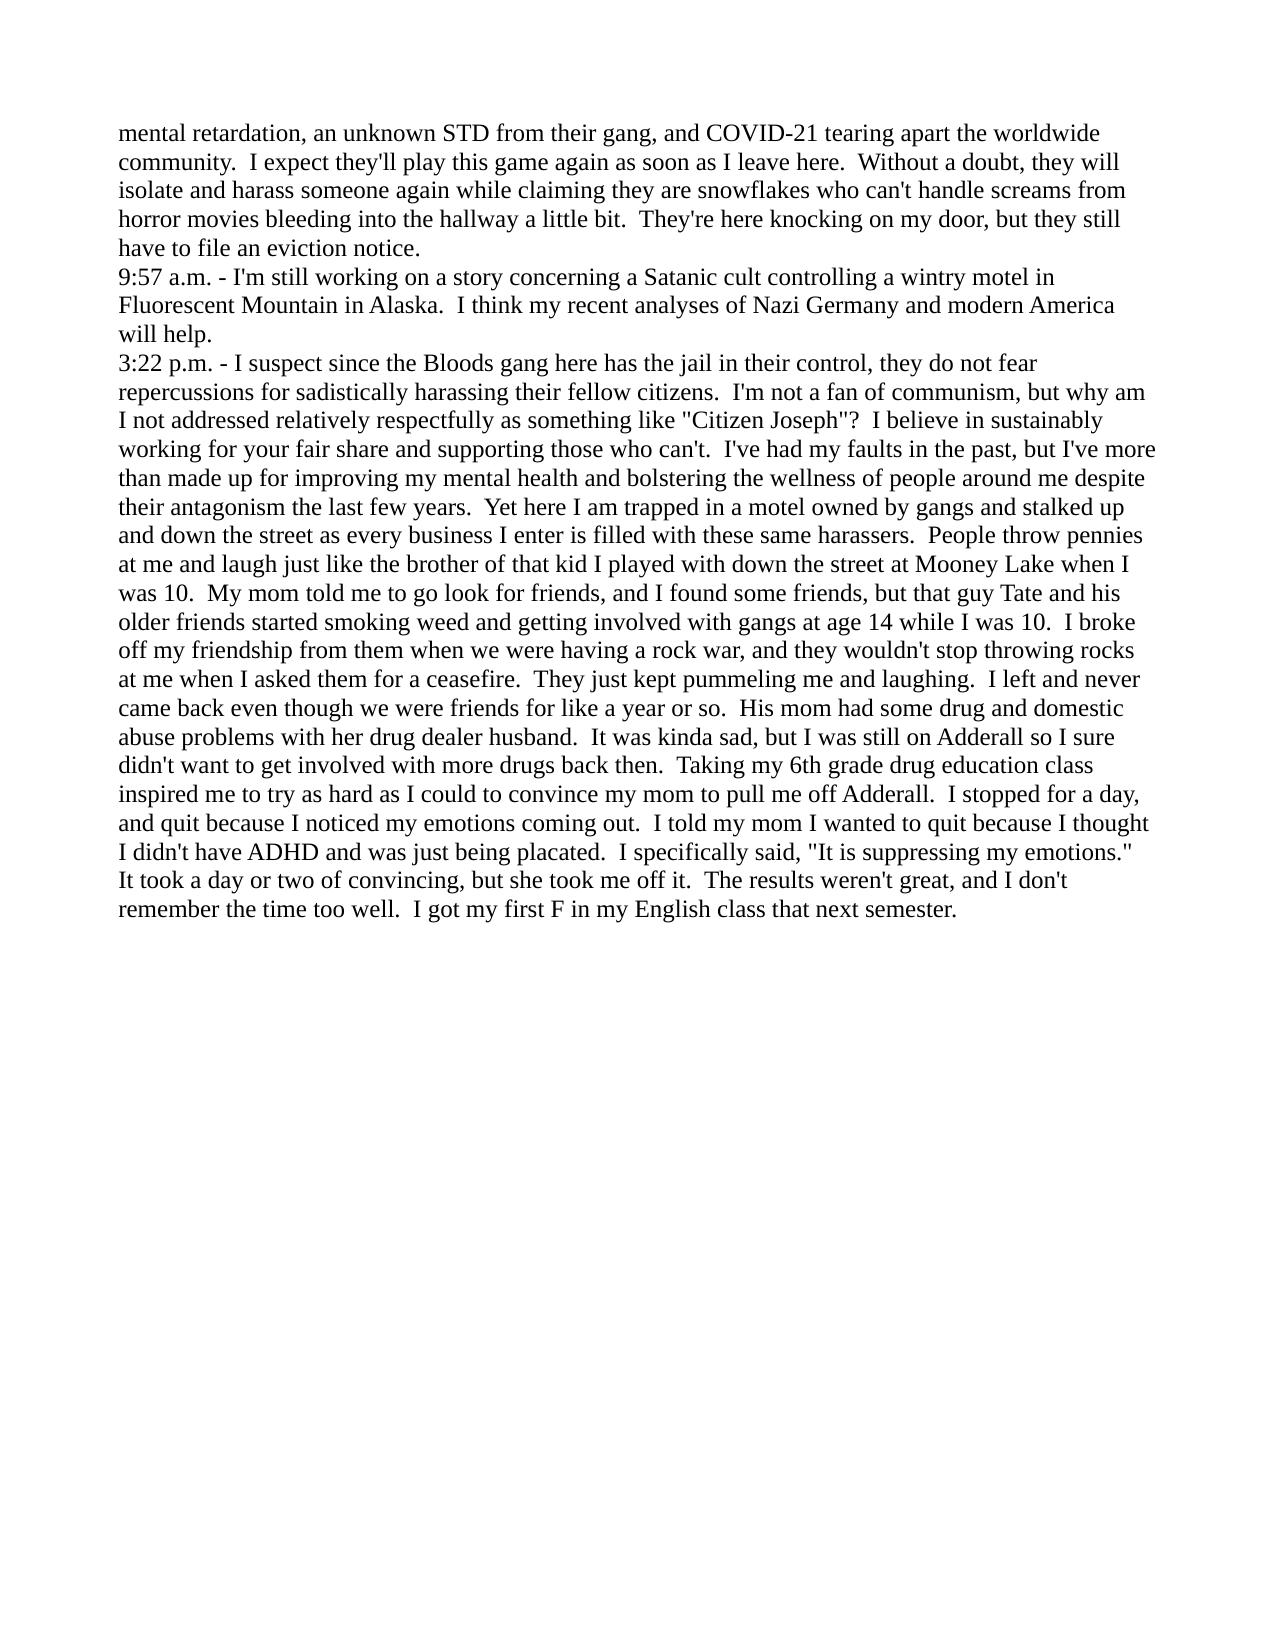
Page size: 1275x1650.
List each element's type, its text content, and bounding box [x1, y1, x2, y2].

text mental retardation, an unknown STD from their gang, and COVID-21 tearing apart the worldwide community. I expect they'll play this game again as soon as I leave here. Without a doubt, they will isolate and harass someone again while claiming they are snowflakes who can't handle screams from horror movies bleeding into the hallway a little bit. They're here knocking on my door, but they still have to file an eviction notice. [118, 118, 1157, 262]
text 3:22 p.m. - I suspect since the Bloods gang here has the jail in their control, they do not fear repercussions for sadistically harassing their fellow citizens. I'm not a fan of communism, but why am I not addressed relatively respectfully as something like "Citizen Joseph"? I believe in sustainably working for your fair share and supporting those who can't. I've had my faults in the past, but I've more than made up for improving my mental health and bolstering the wellness of people around me despite their antagonism the last few years. Yet here I am trapped in a motel owned by gangs and stalked up and down the street as every business I enter is filled with these same harassers. People throw pennies at me and laugh just like the brother of that kid I played with down the street at Mooney Lake when I was 10. My mom told me to go look for friends, and I found some friends, but that guy Tate and his older friends started smoking weed and getting involved with gangs at age 14 while I was 10. I broke off my friendship from them when we were having a rock war, and they wouldn't stop throwing rocks at me when I asked them for a ceasefire. They just kept pummeling me and laughing. I left and never came back even though we were friends for like a year or so. His mom had some drug and domestic abuse problems with her drug dealer husband. It was kinda sad, but I was still on Adderall so I sure didn't want to get involved with more drugs back then. Taking my 6th grade drug education class inspired me to try as hard as I could to convince my mom to pull me off Adderall. I stopped for a day, and quit because I noticed my emotions coming out. I told my mom I wanted to quit because I thought I didn't have ADHD and was just being placated. I specifically said, "It is suppressing my emotions." It took a day or two of convincing, but she took me off it. The results weren't great, and I don't remember the time too well. I got my first F in my English class that next semester. [118, 348, 1157, 923]
text 9:57 a.m. - I'm still working on a story concerning a Satanic cult controlling a wintry motel in Fluorescent Mountain in Alaska. I think my recent analyses of Nazi Germany and modern America will help. [118, 262, 1157, 348]
